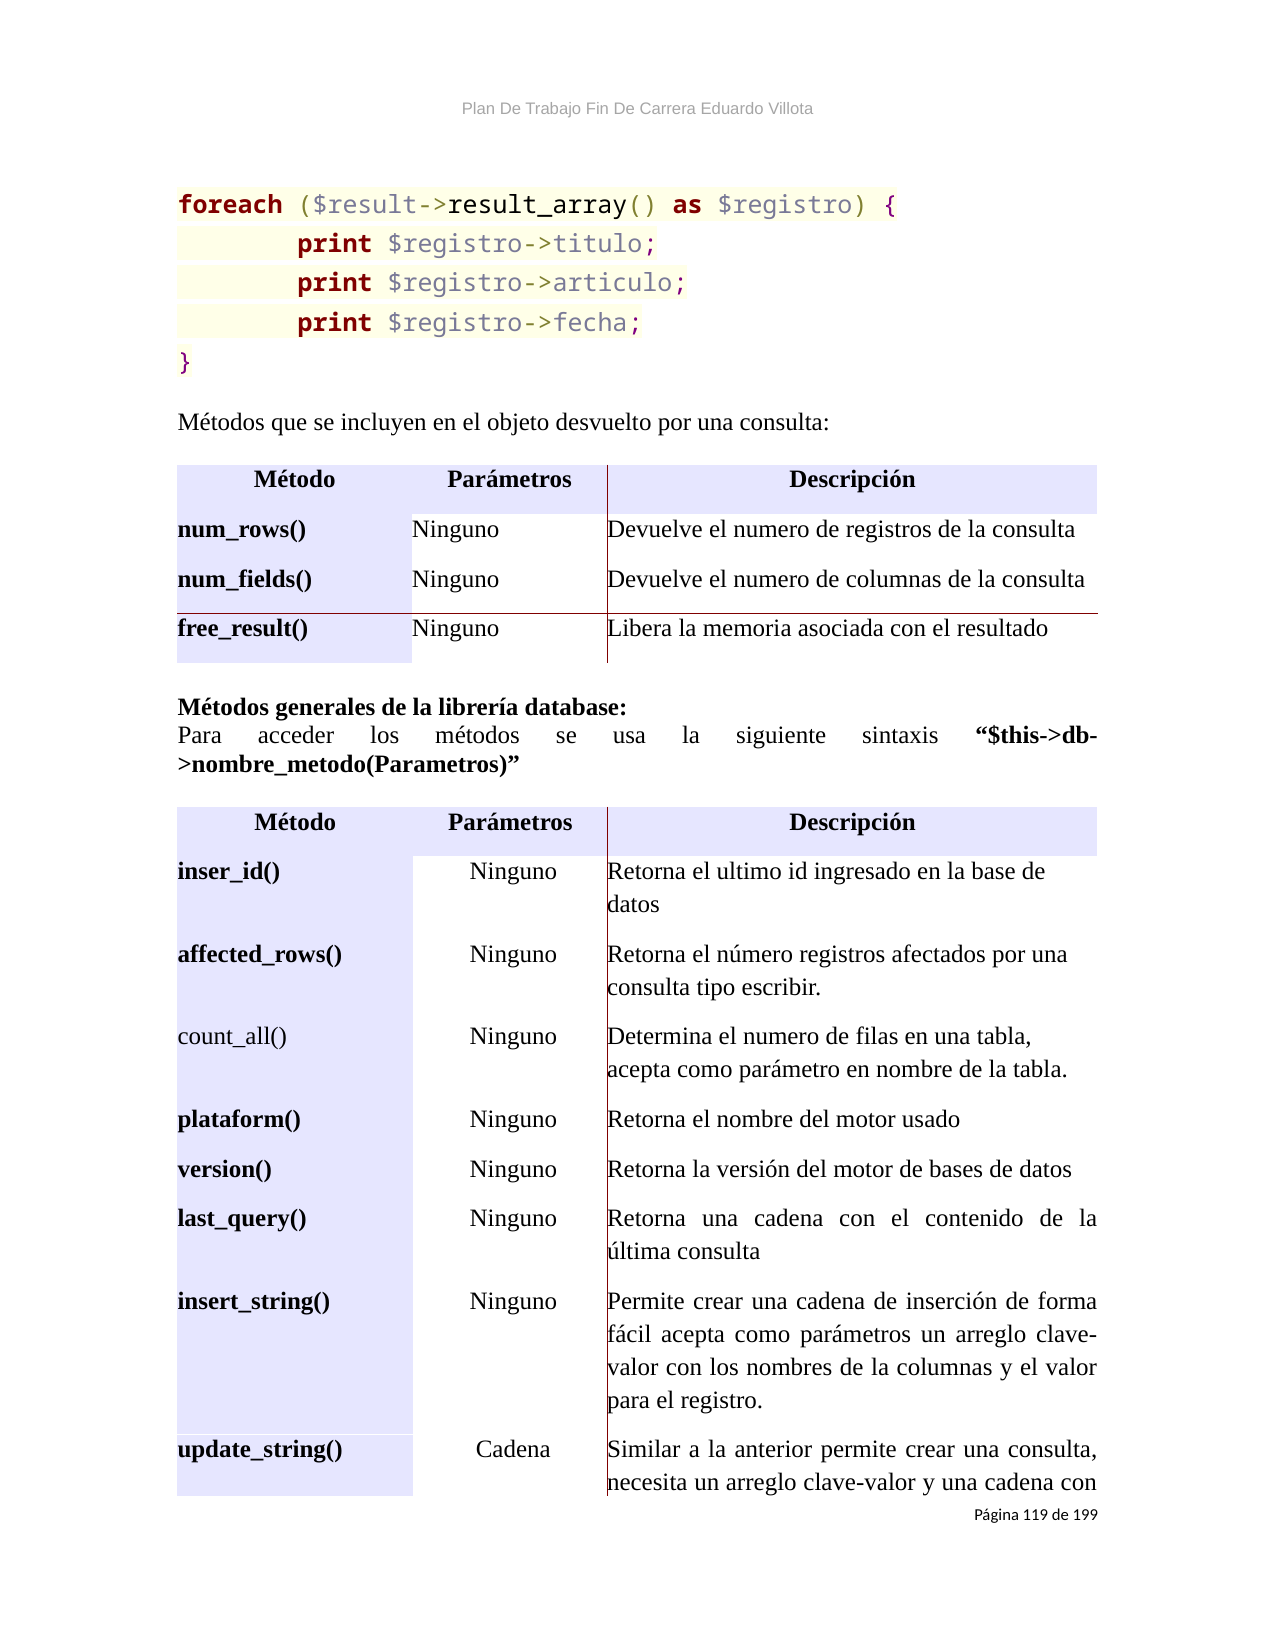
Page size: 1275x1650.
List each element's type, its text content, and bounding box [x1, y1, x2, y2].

table_header Método [177, 807, 413, 856]
table_cell Ninguno [413, 939, 607, 1021]
table_cell Permite crear una cadena de inserción de forma fácil acepta como parámetros un arreglo clave-valor con los nombres de la columnas y el valor para el registro. [608, 1286, 1097, 1434]
table_header Parámetros [413, 807, 607, 856]
table_cell affected_rows() [177, 939, 413, 1021]
text print $registro->titulo; [177, 226, 1098, 260]
table_cell Devuelve el numero de columnas de la consulta [608, 564, 1097, 613]
table_cell plataform() [177, 1104, 413, 1154]
table_cell last_query() [177, 1203, 413, 1286]
table_cell Determina el numero de filas en una tabla, acepta como parámetro en nombre de la tabla. [608, 1021, 1097, 1104]
text Para acceder los métodos se usa la siguiente sintaxis “$this->db->nombre_metodo(Parametros)” [177, 720, 1098, 778]
table_cell Retorna el nombre del motor usado [608, 1104, 1097, 1154]
table_header Método [177, 465, 412, 514]
table_header Descripción [608, 807, 1097, 856]
table_cell free_result() [177, 614, 412, 663]
table_cell Ninguno [412, 614, 607, 663]
table_cell Retorna el ultimo id ingresado en la base de datos [608, 856, 1097, 939]
table_cell Ninguno [413, 856, 607, 939]
table_cell version() [177, 1154, 413, 1203]
text } [177, 343, 1098, 377]
table_header Descripción [608, 465, 1097, 514]
table_cell inser_id() [177, 856, 413, 939]
text print $registro->fecha; [177, 304, 1098, 338]
text Métodos que se incluyen en el objeto desvuelto por una consulta: [177, 407, 1098, 436]
table_cell Ninguno [413, 1154, 607, 1203]
table_cell Retorna la versión del motor de bases de datos [608, 1154, 1097, 1203]
table_cell Ninguno [413, 1286, 607, 1434]
table_cell num_fields() [177, 564, 412, 613]
table_header Parámetros [412, 465, 607, 514]
table_cell num_rows() [177, 514, 412, 564]
text foreach ($result->result_array() as $registro) { [177, 187, 1098, 221]
table_cell update_string() [177, 1435, 413, 1496]
table_cell Libera la memoria asociada con el resultado [608, 614, 1097, 663]
text print $registro->articulo; [177, 265, 1098, 299]
table_cell Retorna el número registros afectados por una consulta tipo escribir. [608, 939, 1097, 1021]
table_cell Devuelve el numero de registros de la consulta [608, 514, 1097, 564]
table_cell Ninguno [413, 1203, 607, 1286]
table_cell Retorna una cadena con el contenido de la última consulta [608, 1203, 1097, 1286]
table_cell count_all() [177, 1021, 413, 1104]
table_cell Ninguno [412, 514, 607, 564]
table_cell Similar a la anterior permite crear una consulta, necesita un arreglo clave-valor y una cadena con [608, 1435, 1097, 1496]
table_cell Ninguno [413, 1104, 607, 1154]
table_cell insert_string() [177, 1286, 413, 1434]
table_cell Ninguno [412, 564, 607, 613]
table_cell Cadena [413, 1435, 607, 1496]
text Métodos generales de la librería database: [177, 692, 1098, 720]
table_cell Ninguno [413, 1021, 607, 1104]
